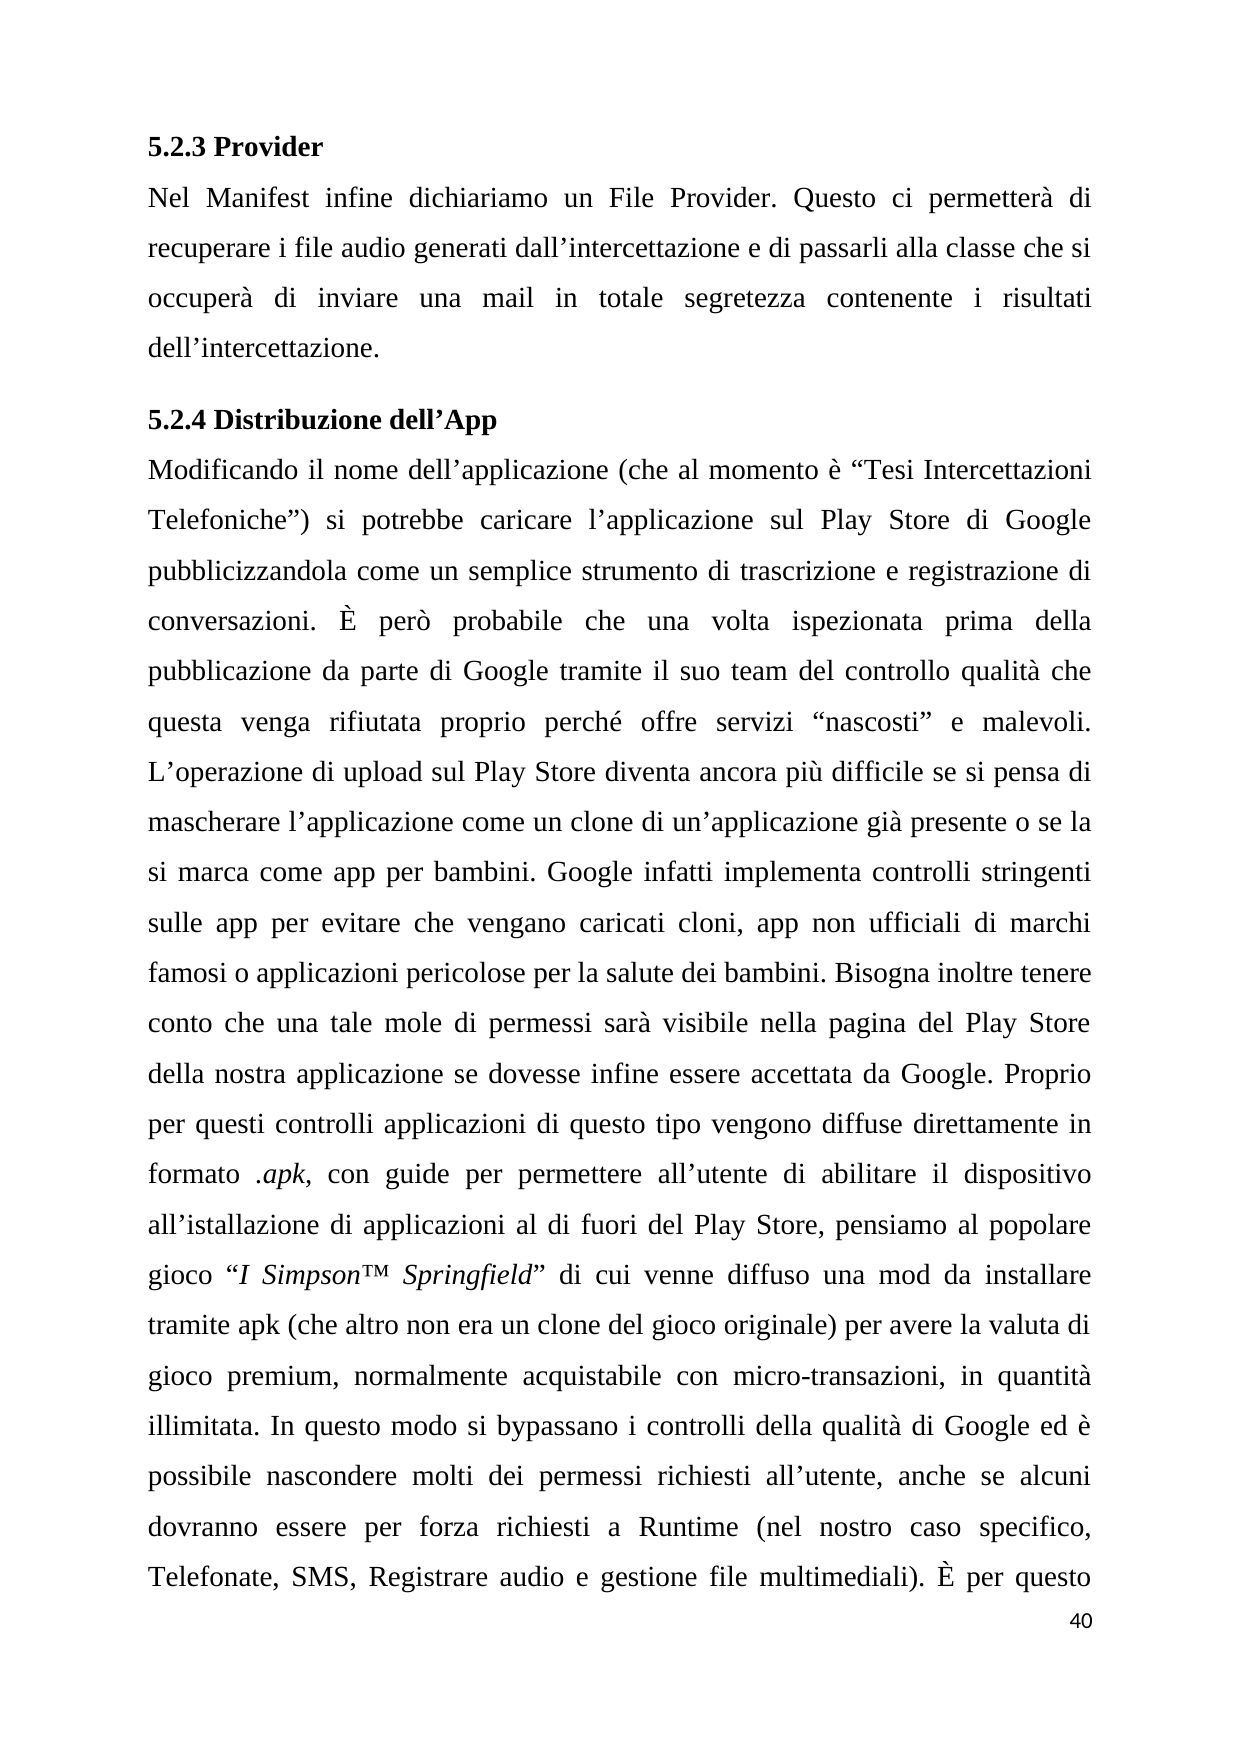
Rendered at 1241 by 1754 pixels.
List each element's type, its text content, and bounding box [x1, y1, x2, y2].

text Modificando il nome dell’applicazione (che al momento è “Tesi Intercettazioni Telefoniche”) si potrebbe caricare l’applicazione sul Play Store di Google pubblicizzandola come un semplice strumento di trascrizione e registrazione di conversazioni. È però probabile che una volta ispezionata prima della pubblicazione da parte di Google tramite il suo team del controllo qualità che questa venga rifiutata proprio perché offre servizi “nascosti” e malevoli. L’operazione di upload sul Play Store diventa ancora più difficile se si pensa di mascherare l’applicazione come un clone di un’applicazione già presente o se la si marca come app per bambini. Google infatti implementa controlli stringenti sulle app per evitare che vengano caricati cloni, app non ufficiali di marchi famosi o applicazioni pericolose per la salute dei bambini. Bisogna inoltre tenere conto che una tale mole di permessi sarà visibile nella pagina del Play Store della nostra applicazione se dovesse infine essere accettata da Google. Proprio per questi controlli applicazioni di questo tipo vengono diffuse direttamente in formato .apk, con guide per permettere all’utente di abilitare il dispositivo all’istallazione di applicazioni al di fuori del Play Store, pensiamo al popolare gioco “I Simpson™ Springfield” di cui venne diffuso una mod da installare tramite apk (che altro non era un clone del gioco originale) per avere la valuta di gioco premium, normalmente acquistabile con micro-transazioni, in quantità illimitata. In questo modo si bypassano i controlli della qualità di Google ed è possibile nascondere molti dei permessi richiesti all’utente, anche se alcuni dovranno essere per forza richiesti a Runtime (nel nostro caso specifico, Telefonate, SMS, Registrare audio e gestione file multimediali). È per questo [148, 452, 1092, 1592]
text Nel Manifest infine dichiariamo un File Provider. Questo ci permetterà di recuperare i file audio generati dall’intercettazione e di passarli alla classe che si occuperà di inviare una mail in totale segretezza contenente i risultati dell’intercettazione. [148, 180, 1092, 364]
subtitle 5.2.4 Distribuzione dell’App [148, 402, 1092, 435]
subtitle 5.2.3 Provider [148, 129, 1092, 163]
